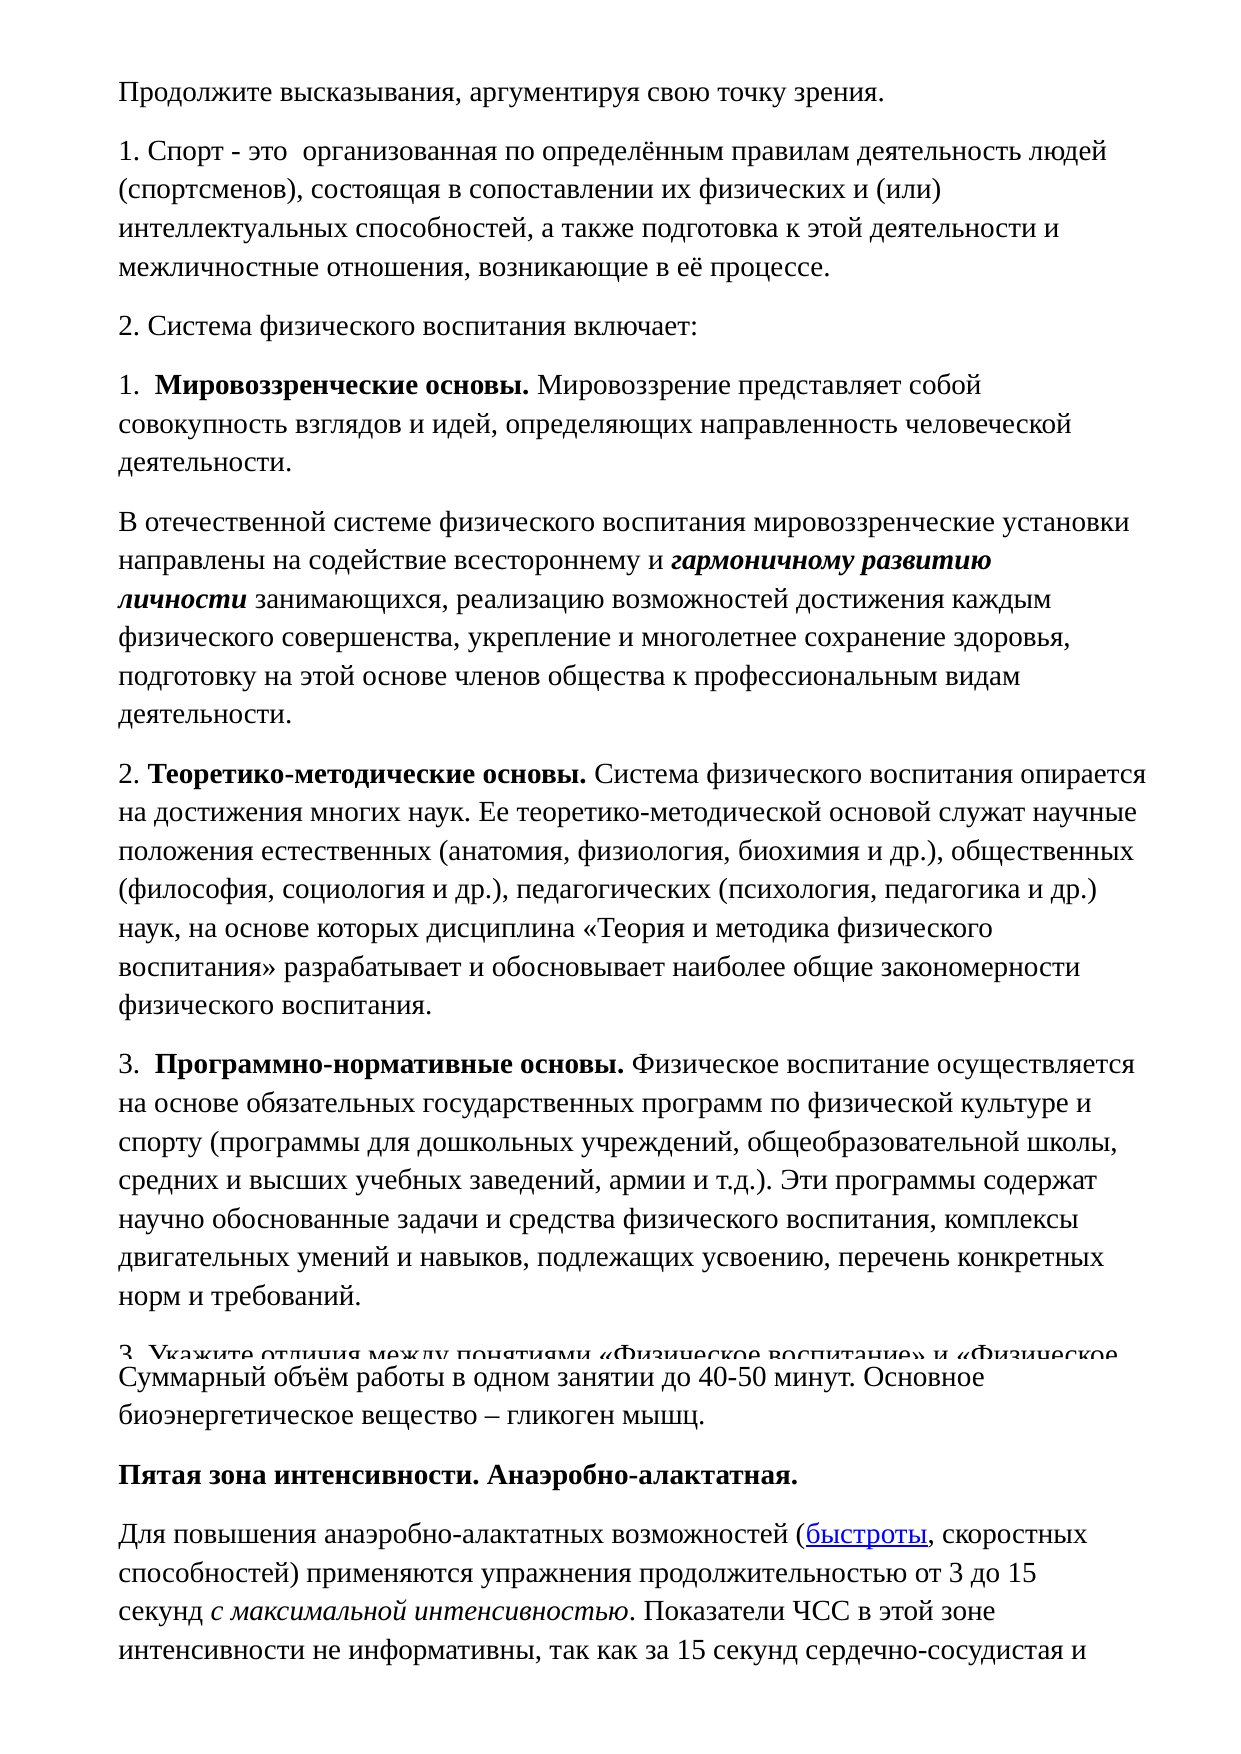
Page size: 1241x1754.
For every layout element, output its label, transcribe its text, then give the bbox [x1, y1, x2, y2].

text Пятая зона интенсивности. Анаэробно-алактатная. [118, 1457, 1152, 1490]
text Для повышения анаэробно-алактатных возможностей (быстроты, скоростных способностей) применяются упражнения продолжительностью от 3 до 15 секунд с максимальной интенсивностью. Показатели ЧСС в этой зоне интенсивности не информативны, так как за 15 секунд сердечно-сосудистая и [118, 1516, 1152, 1665]
text Суммарный объём работы в одном занятии до 40-50 минут. Основное биоэнергетическое вещество – гликоген мышц. [118, 1359, 1152, 1431]
